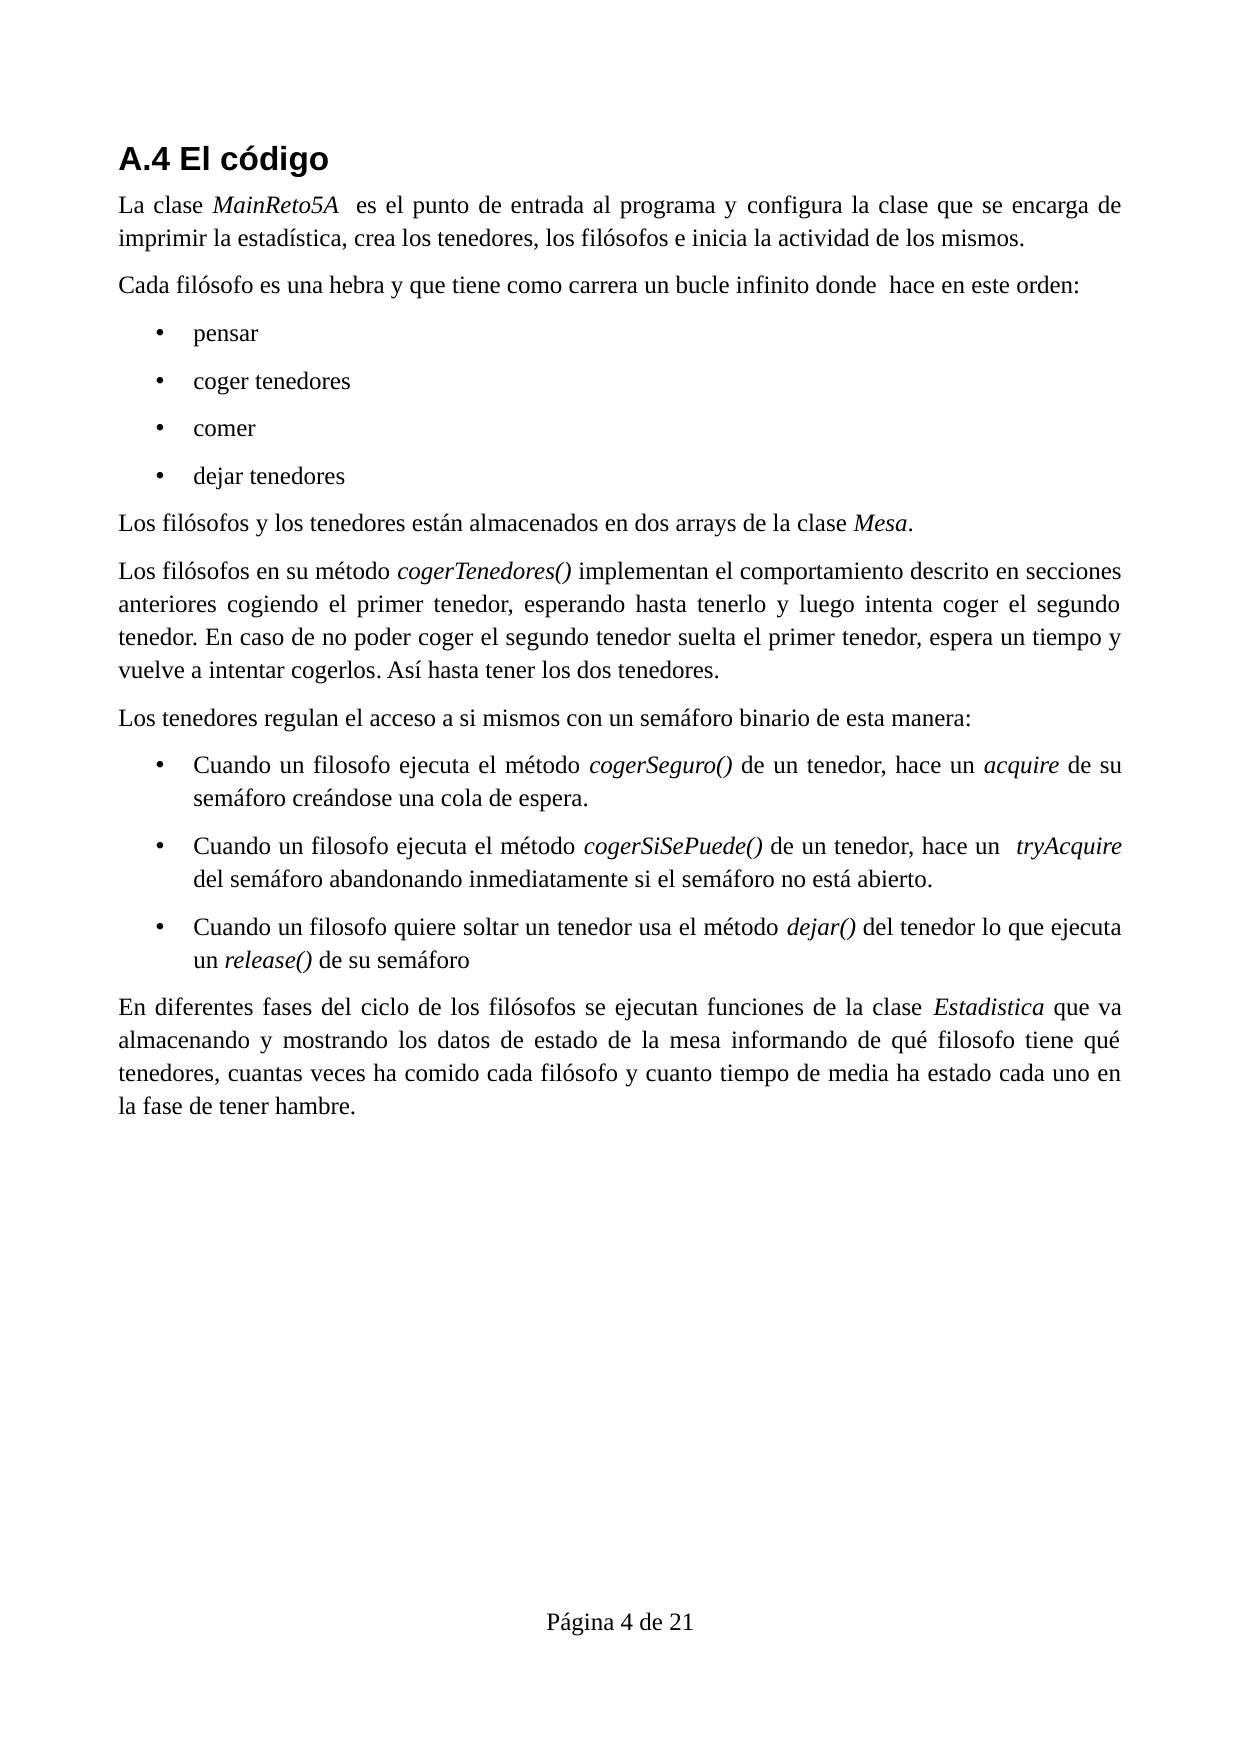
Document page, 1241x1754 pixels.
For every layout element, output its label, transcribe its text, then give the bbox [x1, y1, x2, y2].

list coger tenedores [156, 366, 1122, 394]
subtitle A.4 El código [118, 139, 1122, 177]
list Cuando un filosofo quiere soltar un tenedor usa el método dejar() del tenedor lo que ejecuta un release() de su semáforo [156, 912, 1122, 973]
text Los filósofos y los tenedores están almacenados en dos arrays de la clase Mesa. [118, 508, 1122, 537]
text En diferentes fases del ciclo de los filósofos se ejecutan funciones de la clase Estadistica que va almacenando y mostrando los datos de estado de la mesa informando de qué filosofo tiene qué tenedores, cuantas veces ha comido cada filósofo y cuanto tiempo de media ha estado cada uno en la fase de tener hambre. [118, 992, 1122, 1120]
text Los tenedores regulan el acceso a si mismos con un semáforo binario de esta manera: [118, 703, 1122, 732]
list Cuando un filosofo ejecuta el método cogerSeguro() de un tenedor, hace un acquire de su semáforo creándose una cola de espera. [156, 750, 1122, 812]
text La clase MainReto5A es el punto de entrada al programa y configura la clase que se encarga de imprimir la estadística, crea los tenedores, los filósofos e inicia la actividad de los mismos. [118, 190, 1122, 252]
text Los filósofos en su método cogerTenedores() implementan el comportamiento descrito en secciones anteriores cogiendo el primer tenedor, esperando hasta tenerlo y luego intenta coger el segundo tenedor. En caso de no poder coger el segundo tenedor suelta el primer tenedor, espera un tiempo y vuelve a intentar cogerlos. Así hasta tener los dos tenedores. [118, 556, 1122, 684]
list comer [156, 413, 1122, 442]
list pensar [156, 318, 1122, 347]
list dejar tenedores [156, 461, 1122, 490]
text Cada filósofo es una hebra y que tiene como carrera un bucle infinito donde hace en este orden: [118, 271, 1122, 299]
list Cuando un filosofo ejecuta el método cogerSiSePuede() de un tenedor, hace un tryAcquire del semáforo abandonando inmediatamente si el semáforo no está abierto. [156, 831, 1122, 893]
